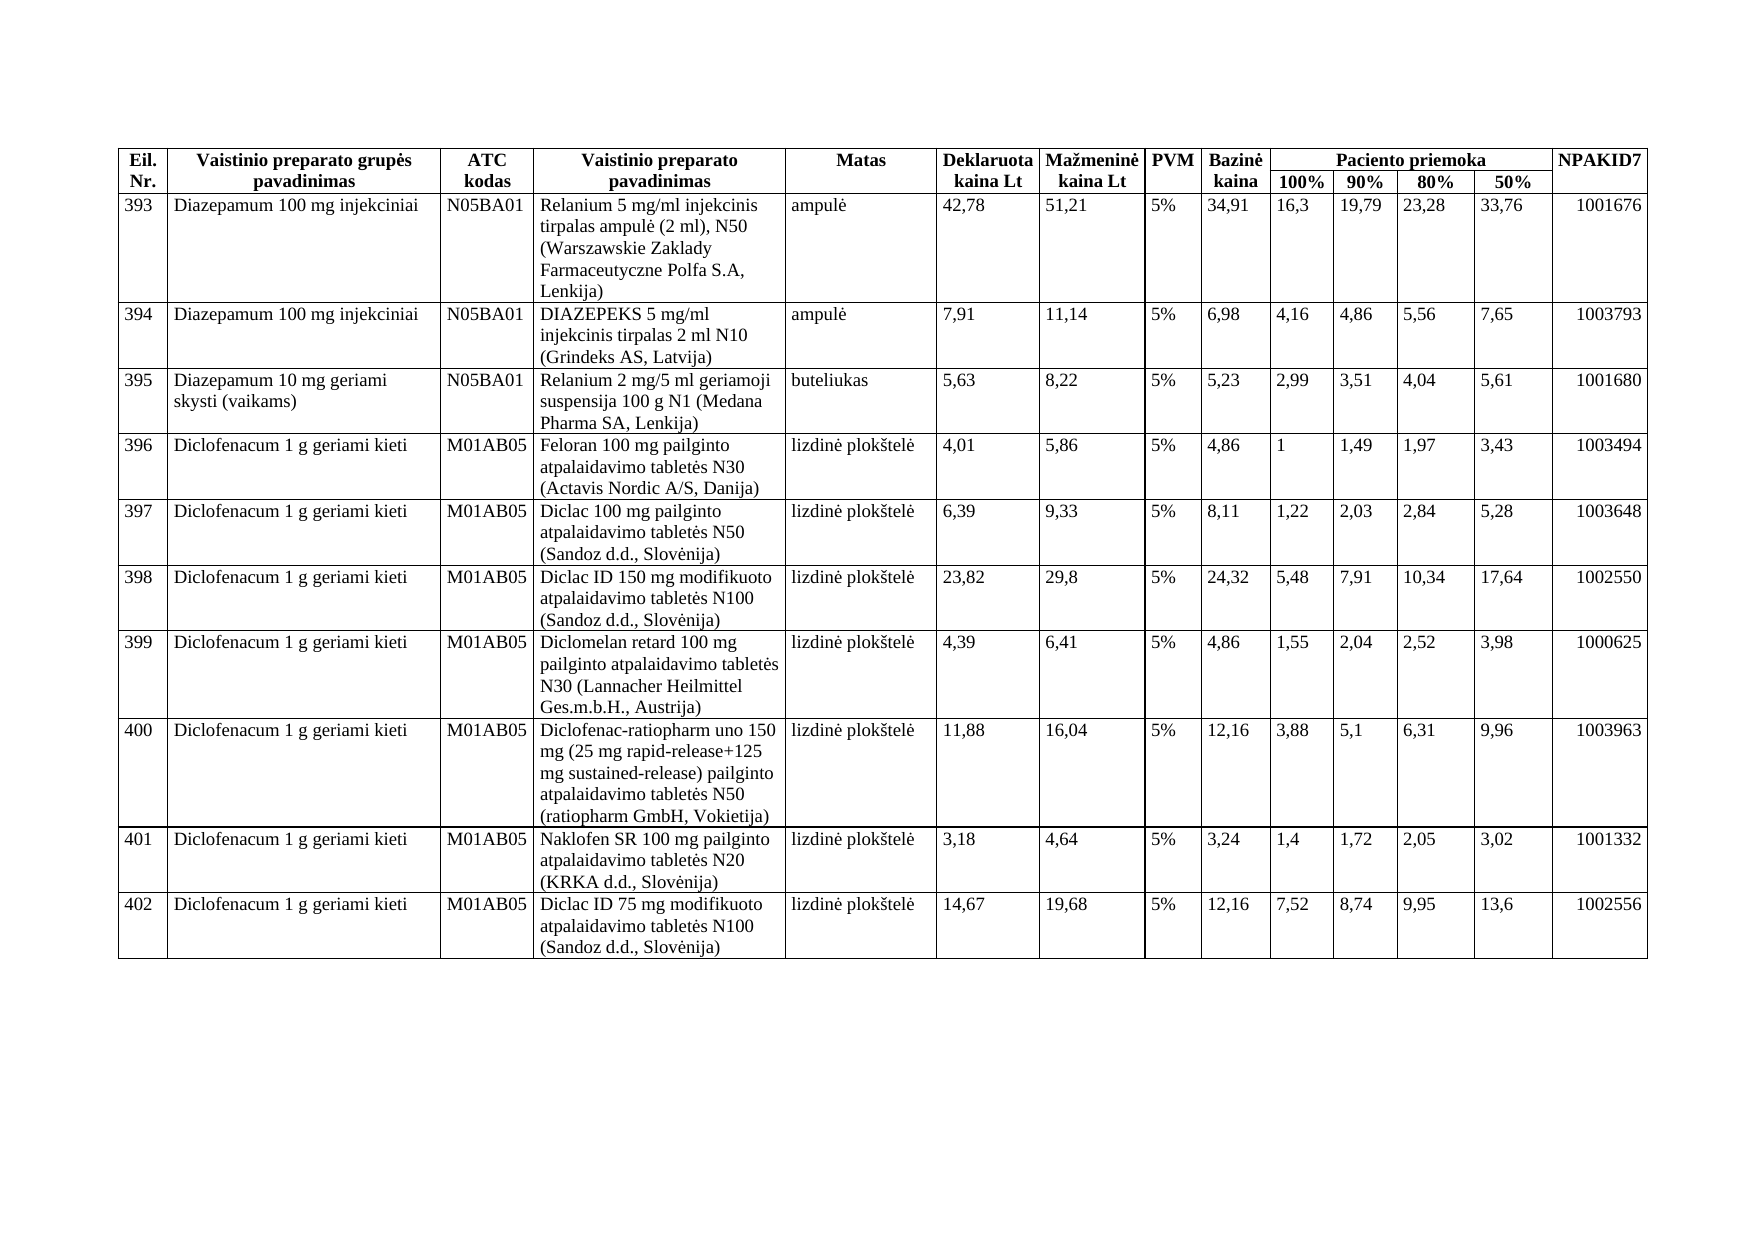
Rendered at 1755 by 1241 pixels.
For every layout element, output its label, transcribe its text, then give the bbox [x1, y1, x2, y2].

table_cell 16,3 [1271, 194, 1333, 302]
table_header PVM [1146, 149, 1201, 193]
table_cell 1001676 [1553, 194, 1647, 302]
table_cell 5,48 [1271, 566, 1333, 630]
table_cell 12,16 [1202, 893, 1270, 958]
table_cell N05BA01 [441, 303, 533, 367]
table_cell 5% [1146, 369, 1201, 433]
table_cell 397 [119, 500, 167, 564]
table_cell 23,82 [937, 566, 1039, 630]
table_cell buteliukas [786, 369, 936, 433]
table_cell Diclomelan retard 100 mg pailginto atpalaidavimo tabletės N30 (Lannacher Heilmittel Ges.m.b.H., Austrija) [534, 631, 785, 718]
table_cell Diclofenacum 1 g geriami kieti [168, 893, 440, 958]
table_cell 7,52 [1271, 893, 1333, 958]
table_cell 395 [119, 369, 167, 433]
table_cell Diazepamum 100 mg injekciniai [168, 303, 440, 367]
table_cell 50% [1475, 171, 1552, 193]
table_cell 5,63 [937, 369, 1039, 433]
table_cell 5% [1146, 893, 1201, 958]
table_cell N05BA01 [441, 194, 533, 302]
table_cell 19,68 [1040, 893, 1144, 958]
table_cell 34,91 [1202, 194, 1270, 302]
table_cell 33,76 [1475, 194, 1552, 302]
table_cell 13,6 [1475, 893, 1552, 958]
table_cell Diclofenacum 1 g geriami kieti [168, 719, 440, 826]
table_cell 2,04 [1334, 631, 1397, 718]
table_cell M01AB05 [441, 566, 533, 630]
table_cell 51,21 [1040, 194, 1144, 302]
table_cell Diazepamum 10 mg geriami skysti (vaikams) [168, 369, 440, 433]
table_header Vaistinio preparato grupės pavadinimas [168, 149, 440, 193]
table_cell 1002556 [1553, 893, 1647, 958]
table_cell 4,86 [1202, 631, 1270, 718]
table_cell 14,67 [937, 893, 1039, 958]
table_cell 5% [1146, 500, 1201, 564]
table_cell 16,04 [1040, 719, 1144, 826]
table_cell 42,78 [937, 194, 1039, 302]
table_cell 24,32 [1202, 566, 1270, 630]
table_cell 1,49 [1334, 434, 1397, 499]
table_cell 5% [1146, 631, 1201, 718]
table_cell 6,98 [1202, 303, 1270, 367]
table_cell 4,86 [1334, 303, 1397, 367]
table_cell 4,16 [1271, 303, 1333, 367]
table_cell 5,28 [1475, 500, 1552, 564]
table_cell ampulė [786, 194, 936, 302]
table_cell 19,79 [1334, 194, 1397, 302]
table_cell 5,23 [1202, 369, 1270, 433]
table_cell 398 [119, 566, 167, 630]
table_cell 5% [1146, 434, 1201, 499]
table_cell 29,8 [1040, 566, 1144, 630]
table_cell 23,28 [1398, 194, 1474, 302]
table_cell 4,04 [1398, 369, 1474, 433]
table_cell ampulė [786, 303, 936, 367]
table_cell 1,4 [1271, 828, 1333, 892]
table_cell 6,39 [937, 500, 1039, 564]
table_cell 1,97 [1398, 434, 1474, 499]
table_cell M01AB05 [441, 893, 533, 958]
table_cell 1,55 [1271, 631, 1333, 718]
table_cell 5,56 [1398, 303, 1474, 367]
table_cell 3,88 [1271, 719, 1333, 826]
table_cell Relanium 2 mg/5 ml geriamoji suspensija 100 g N1 (Medana Pharma SA, Lenkija) [534, 369, 785, 433]
table_cell 7,91 [1334, 566, 1397, 630]
table_cell 399 [119, 631, 167, 718]
table_cell 1000625 [1553, 631, 1647, 718]
table_cell 1003494 [1553, 434, 1647, 499]
table_cell 12,16 [1202, 719, 1270, 826]
table_cell 8,22 [1040, 369, 1144, 433]
table_cell 1001680 [1553, 369, 1647, 433]
table_cell 402 [119, 893, 167, 958]
table_header Deklaruota kaina Lt [937, 149, 1039, 193]
table_cell Diclofenacum 1 g geriami kieti [168, 828, 440, 892]
table_cell 4,39 [937, 631, 1039, 718]
table_cell 8,11 [1202, 500, 1270, 564]
table_cell lizdinė plokštelė [786, 500, 936, 564]
table_cell 11,88 [937, 719, 1039, 826]
table_cell M01AB05 [441, 631, 533, 718]
table_cell Diclofenac-ratiopharm uno 150 mg (25 mg rapid-release+125 mg sustained-release) pailginto atpalaidavimo tabletės N50 (ratiopharm GmbH, Vokietija) [534, 719, 785, 826]
table_cell 393 [119, 194, 167, 302]
table_cell 2,99 [1271, 369, 1333, 433]
table_cell 4,86 [1202, 434, 1270, 499]
table_cell Diclofenacum 1 g geriami kieti [168, 566, 440, 630]
table_cell 5% [1146, 303, 1201, 367]
table_cell 401 [119, 828, 167, 892]
table_cell lizdinė plokštelė [786, 719, 936, 826]
table_cell Diclac ID 150 mg modifikuoto atpalaidavimo tabletės N100 (Sandoz d.d., Slovėnija) [534, 566, 785, 630]
table_cell 1 [1271, 434, 1333, 499]
table_cell Feloran 100 mg pailginto atpalaidavimo tabletės N30 (Actavis Nordic A/S, Danija) [534, 434, 785, 499]
table_header Eil. Nr. [119, 149, 167, 193]
table_cell 3,24 [1202, 828, 1270, 892]
table_cell 400 [119, 719, 167, 826]
table_cell 17,64 [1475, 566, 1552, 630]
table_cell Diclofenacum 1 g geriami kieti [168, 500, 440, 564]
table_cell 1002550 [1553, 566, 1647, 630]
table_cell 3,43 [1475, 434, 1552, 499]
table_cell 5% [1146, 566, 1201, 630]
table_cell lizdinė plokštelė [786, 434, 936, 499]
table_cell 5% [1146, 828, 1201, 892]
table_cell Relanium 5 mg/ml injekcinis tirpalas ampulė (2 ml), N50 (Warszawskie Zaklady Farmaceutyczne Polfa S.A, Lenkija) [534, 194, 785, 302]
table_cell 5% [1146, 719, 1201, 826]
table_header Mažmeninė kaina Lt [1040, 149, 1144, 193]
table_cell 1,72 [1334, 828, 1397, 892]
table_cell M01AB05 [441, 828, 533, 892]
table_cell Diclofenacum 1 g geriami kieti [168, 434, 440, 499]
table_cell 7,91 [937, 303, 1039, 367]
table_cell lizdinė plokštelė [786, 631, 936, 718]
table_cell 4,64 [1040, 828, 1144, 892]
table_header Matas [786, 149, 936, 193]
table_cell lizdinė plokštelė [786, 893, 936, 958]
table_cell 9,96 [1475, 719, 1552, 826]
table_cell 1003963 [1553, 719, 1647, 826]
table_cell 1003793 [1553, 303, 1647, 367]
table_cell lizdinė plokštelė [786, 828, 936, 892]
table_header ATC kodas [441, 149, 533, 193]
table_cell 4,01 [937, 434, 1039, 499]
table_cell N05BA01 [441, 369, 533, 433]
table_cell M01AB05 [441, 434, 533, 499]
table_cell 80% [1398, 171, 1474, 193]
table_cell 10,34 [1398, 566, 1474, 630]
table_cell 2,84 [1398, 500, 1474, 564]
table_cell 9,95 [1398, 893, 1474, 958]
table_cell 3,18 [937, 828, 1039, 892]
table_cell 5,61 [1475, 369, 1552, 433]
table_cell 3,98 [1475, 631, 1552, 718]
table_cell 100% [1271, 171, 1333, 193]
table_cell 5,1 [1334, 719, 1397, 826]
table_cell 9,33 [1040, 500, 1144, 564]
table_cell DIAZEPEKS 5 mg/ml injekcinis tirpalas 2 ml N10 (Grindeks AS, Latvija) [534, 303, 785, 367]
table_cell 5,86 [1040, 434, 1144, 499]
table_cell 2,03 [1334, 500, 1397, 564]
table_cell 396 [119, 434, 167, 499]
table_cell 6,31 [1398, 719, 1474, 826]
table_cell 3,02 [1475, 828, 1552, 892]
table_cell 8,74 [1334, 893, 1397, 958]
table_cell 7,65 [1475, 303, 1552, 367]
table_cell 11,14 [1040, 303, 1144, 367]
table_cell 1001332 [1553, 828, 1647, 892]
table_cell Diazepamum 100 mg injekciniai [168, 194, 440, 302]
table_cell 5% [1146, 194, 1201, 302]
table_cell 394 [119, 303, 167, 367]
table_cell 6,41 [1040, 631, 1144, 718]
table_header Paciento priemoka [1271, 149, 1552, 170]
table_cell 1003648 [1553, 500, 1647, 564]
table_cell 2,05 [1398, 828, 1474, 892]
table_cell Diclofenacum 1 g geriami kieti [168, 631, 440, 718]
table_header NPAKID7 [1553, 149, 1647, 193]
table_cell M01AB05 [441, 719, 533, 826]
table_cell Diclac ID 75 mg modifikuoto atpalaidavimo tabletės N100 (Sandoz d.d., Slovėnija) [534, 893, 785, 958]
table_cell 1,22 [1271, 500, 1333, 564]
table_cell M01AB05 [441, 500, 533, 564]
table_cell 2,52 [1398, 631, 1474, 718]
table_cell Diclac 100 mg pailginto atpalaidavimo tabletės N50 (Sandoz d.d., Slovėnija) [534, 500, 785, 564]
table_cell 90% [1334, 171, 1397, 193]
table_cell 3,51 [1334, 369, 1397, 433]
table_header Vaistinio preparato pavadinimas [534, 149, 785, 193]
table_cell Naklofen SR 100 mg pailginto atpalaidavimo tabletės N20 (KRKA d.d., Slovėnija) [534, 828, 785, 892]
table_header Bazinė kaina Lt [1202, 149, 1270, 193]
table_cell lizdinė plokštelė [786, 566, 936, 630]
